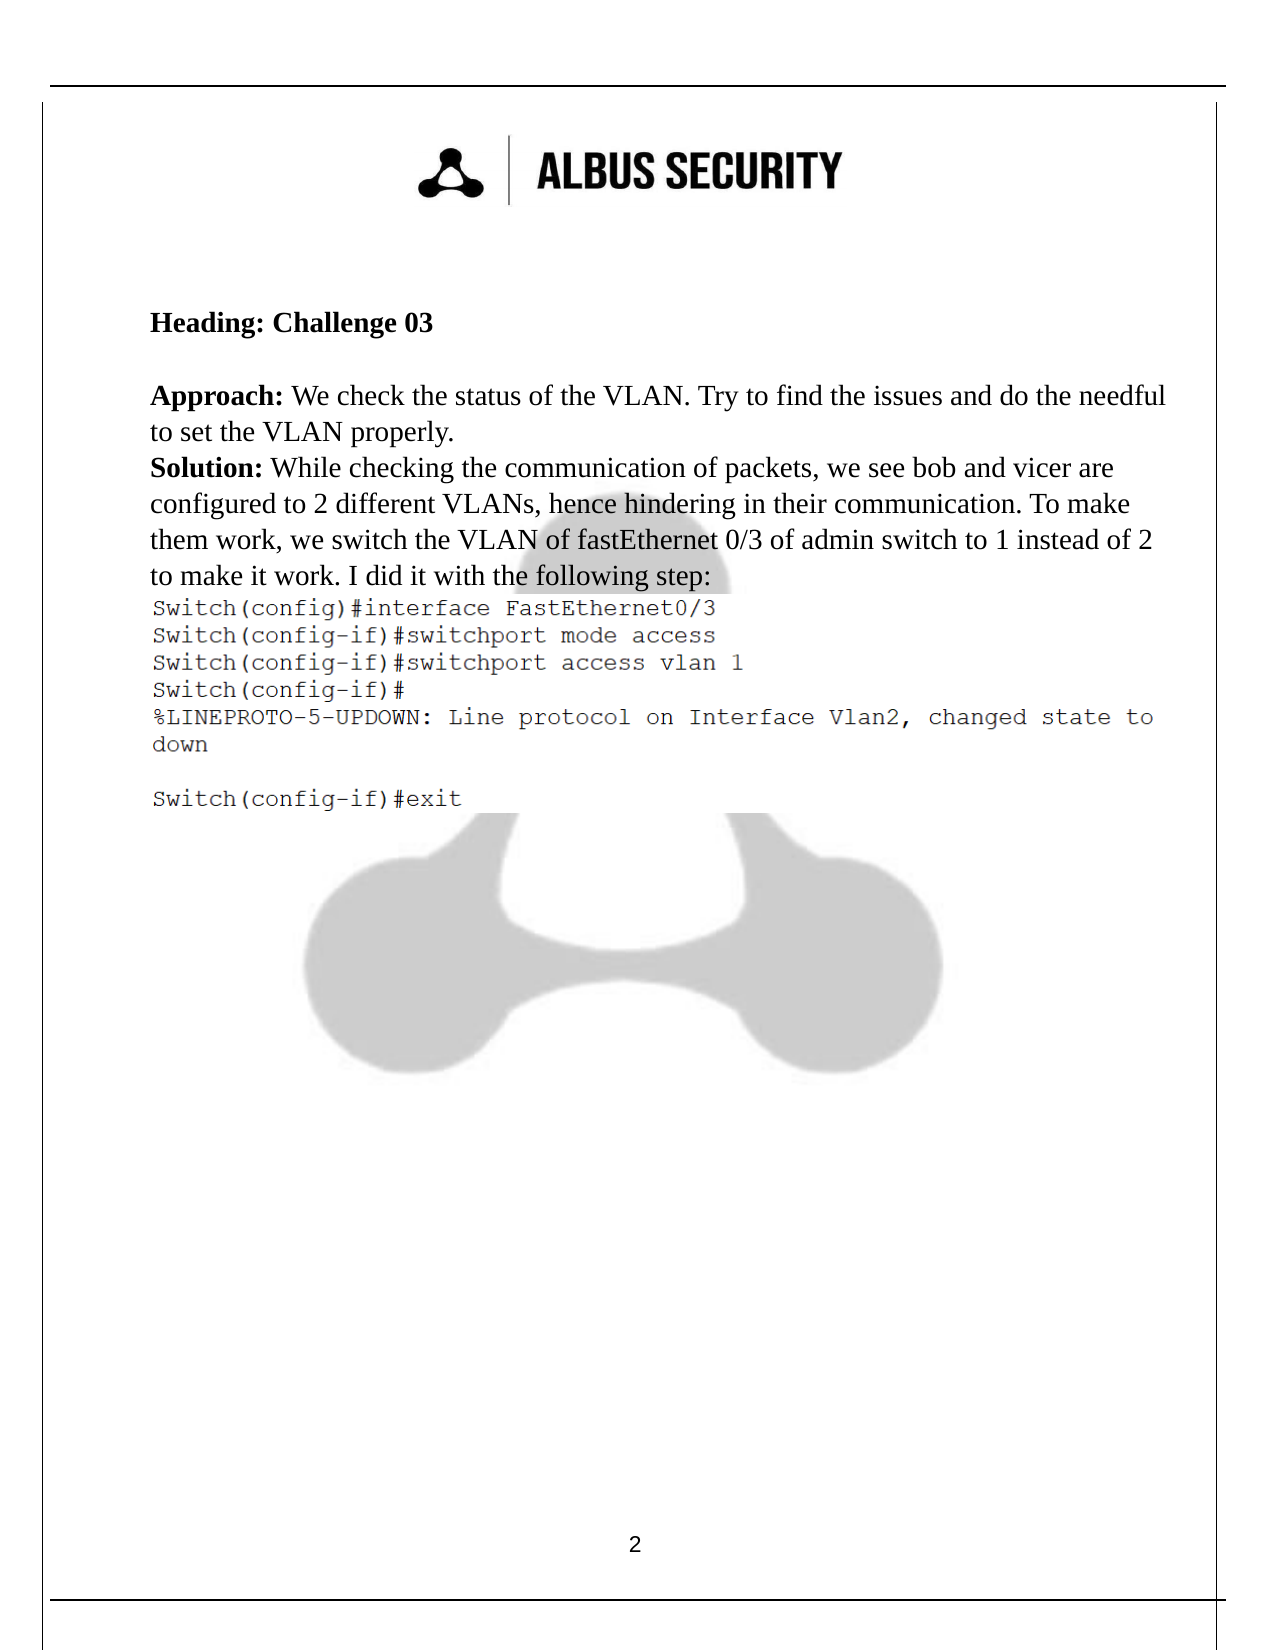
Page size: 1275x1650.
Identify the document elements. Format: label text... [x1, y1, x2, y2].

text Heading: Challenge 03 [150, 305, 1178, 339]
picture [849, 161, 878, 204]
picture [414, 134, 847, 207]
picture [142, 344, 1179, 1312]
text Solution: While checking the communication of packets, we see bob and vicer are configured to 2 different VLANs, hence hindering in their communication. To make them work, we switch the VLAN of fastEthernet 0/3 of admin switch to 1 instead of 2 to make it work. I did it with the following step: [150, 450, 1178, 592]
picture [150, 176, 177, 251]
text Approach: We check the status of the VLAN. Try to find the issues and do the needful to set the VLAN properly. [150, 378, 1178, 447]
